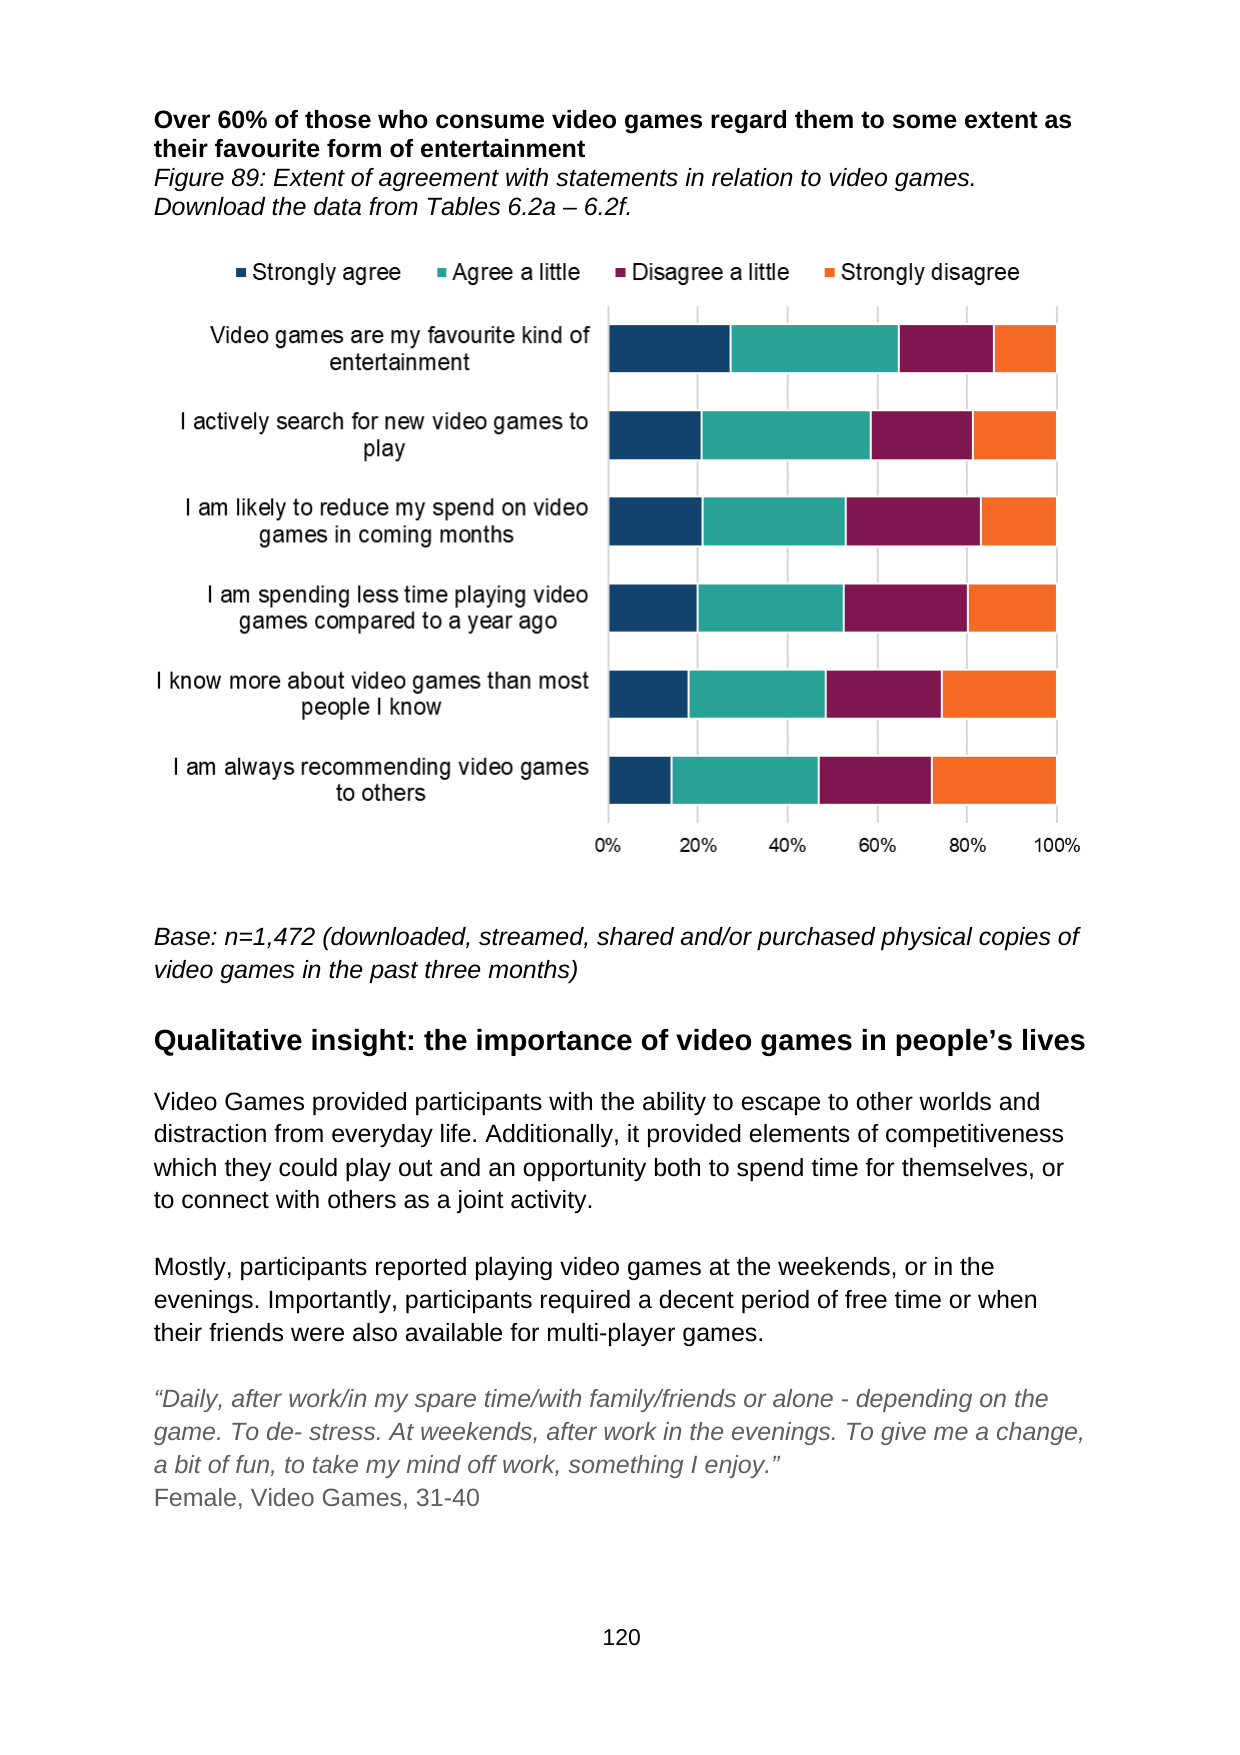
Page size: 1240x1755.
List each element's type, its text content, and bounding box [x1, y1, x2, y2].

text Base: n=1,472 (downloaded, streamed, shared and/or purchased physical copies of video games in the past three months) [153, 922, 1089, 984]
subtitle Over 60% of those who consume video games regard them to some extent as their favourite form of entertainment [153, 106, 1089, 163]
text Female, Video Games, 31-40 [153, 1483, 1089, 1511]
text Mostly, participants reported playing video games at the weekends, or in the evenings. Importantly, participants required a decent period of free time or when their friends were also available for multi-player games. [153, 1252, 1089, 1346]
text “Daily, after work/in my spare time/with family/friends or alone - depending on the game. To de- stress. At weekends, after work in the evenings. To give me a change, a bit of fun, to take my mind off work, something I enjoy.” [153, 1384, 1089, 1478]
text Video Games provided participants with the ability to escape to other worlds and distraction from everyday life. Additionally, it provided elements of competitiveness which they could play out and an opportunity both to spend time for themselves, or to connect with others as a joint activity. [153, 1086, 1089, 1214]
text Figure 89: Extent of agreement with statements in relation to video games. Download the data from Tables 6.2a – 6.2f. [153, 163, 1089, 221]
subtitle Qualitative insight: the importance of video games in people’s lives [153, 1023, 1089, 1056]
